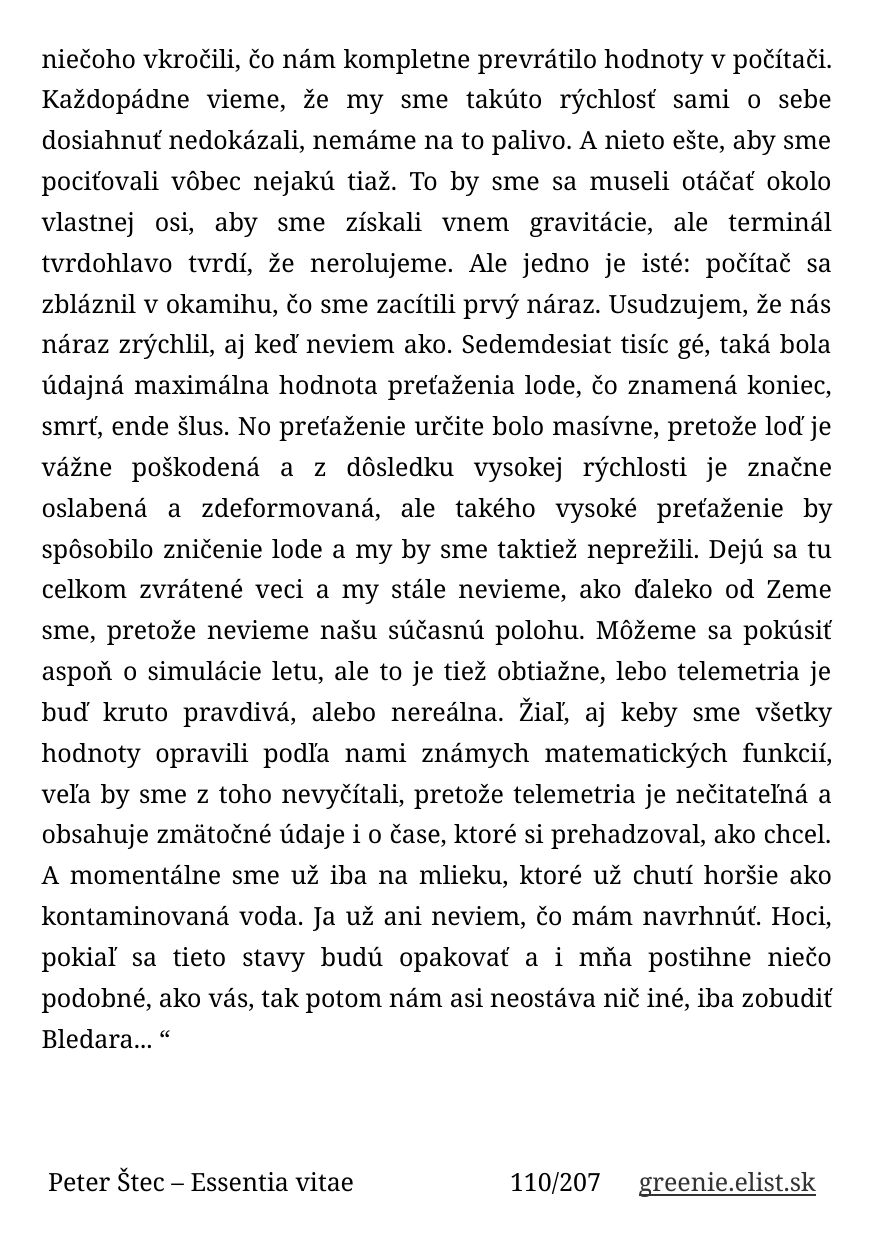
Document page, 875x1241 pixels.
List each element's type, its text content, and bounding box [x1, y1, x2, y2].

text niečoho vkročili, čo nám kompletne prevrátilo hodnoty v počítači. Každopádne vieme, že my sme takúto rýchlosť sami o sebe dosiahnuť nedokázali, nemáme na to palivo. A nieto ešte, aby sme pociťovali vôbec nejakú tiaž. To by sme sa museli otáčať okolo vlastnej osi, aby sme získali vnem gravitácie, ale terminál tvrdohlavo tvrdí, že nerolujeme. Ale jedno je isté: počítač sa zbláznil v okamihu, čo sme zacítili prvý náraz. Usudzujem, že nás náraz zrýchlil, aj keď neviem ako. Sedemdesiat tisíc gé, taká bola údajná maximálna hodnota preťaženia lode, čo znamená koniec, smrť, ende šlus. No preťaženie určite bolo masívne, pretože loď je vážne poškodená a z dôsledku vysokej rýchlosti je značne oslabená a zdeformovaná, ale takého vysoké preťaženie by spôsobilo zničenie lode a my by sme taktiež neprežili. Dejú sa tu celkom zvrátené veci a my stále nevieme, ako ďaleko od Zeme sme, pretože nevieme našu súčasnú polohu. Môžeme sa pokúsiť aspoň o simulácie letu, ale to je tiež obtiažne, lebo telemetria je buď kruto pravdivá, alebo nereálna. Žiaľ, aj keby sme všetky hodnoty opravili podľa nami známych matematických funkcií, veľa by sme z toho nevyčítali, pretože telemetria je nečitateľná a obsahuje zmätočné údaje i o čase, ktoré si prehadzoval, ako chcel. A momentálne sme už iba na mlieku, ktoré už chutí horšie ako kontaminovaná voda. Ja už ani neviem, čo mám navrhnúť. Hoci, pokiaľ sa tieto stavy budú opakovať a i mňa postihne niečo podobné, ako vás, tak potom nám asi neostáva nič iné, iba zobudiť Bledara... “ [41, 41, 833, 1055]
